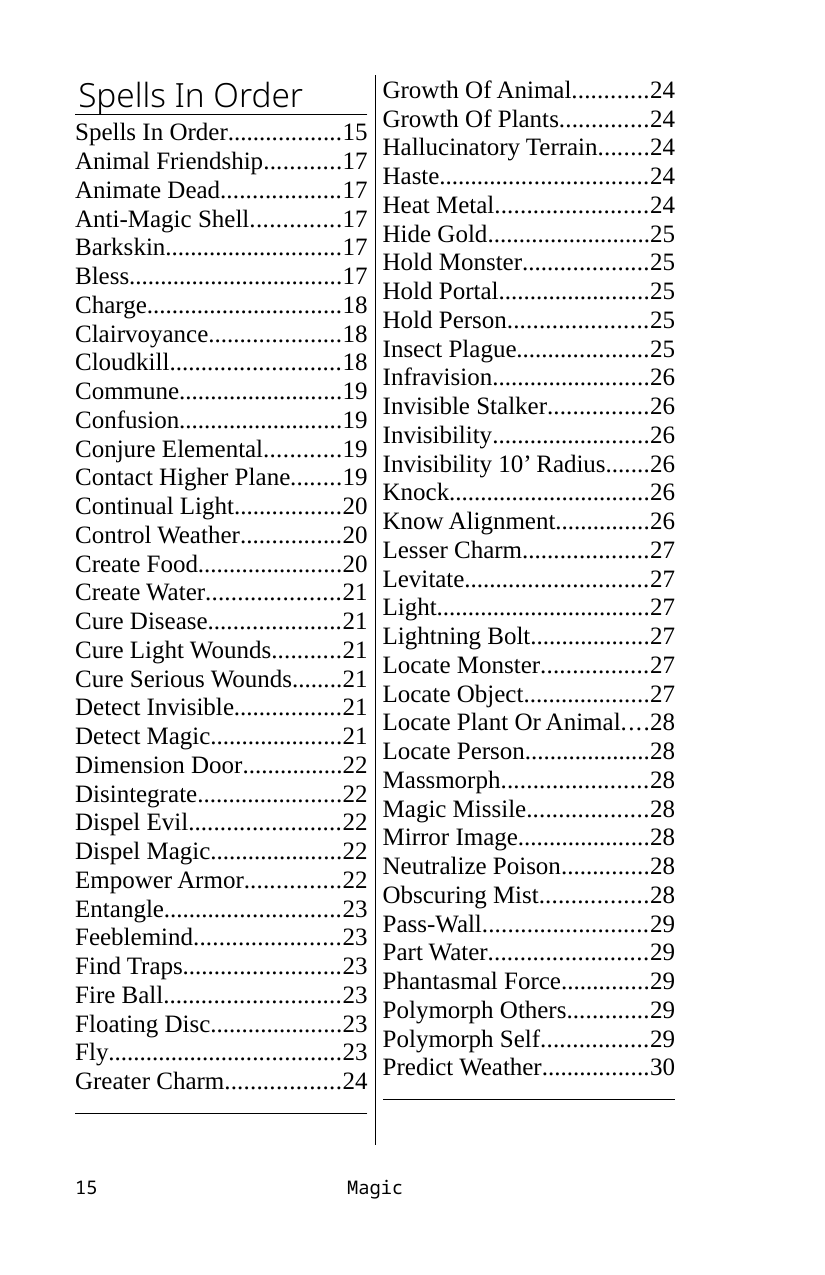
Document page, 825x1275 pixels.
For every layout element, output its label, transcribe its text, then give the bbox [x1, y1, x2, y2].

text Empower Armor 22 [75, 865, 367, 894]
text Animal Friendship 17 [75, 146, 367, 175]
text Dimension Door 22 [75, 750, 367, 779]
text Anti-Magic Shell 17 [75, 204, 367, 232]
text Hide Gold 25 [382, 219, 675, 247]
text Invisibility 10’ Radius 26 [382, 449, 675, 477]
text Invisible Stalker 26 [382, 391, 675, 420]
text Greater Charm 24 [75, 1066, 367, 1113]
text Magic Missile 28 [382, 794, 675, 822]
text Fly 23 [75, 1037, 367, 1066]
text Detect Invisible 21 [75, 692, 367, 721]
text Animate Dead 17 [75, 175, 367, 204]
text Lightning Bolt 27 [382, 621, 675, 650]
text Infravision 26 [382, 362, 675, 391]
text Pass-Wall 29 [382, 909, 675, 937]
text Know Alignment 26 [382, 506, 675, 535]
text Lesser Charm 27 [382, 535, 675, 564]
text Feeblemind 23 [75, 922, 367, 951]
text Levitate 27 [382, 564, 675, 592]
text Locate Plant or Animal 28 [382, 707, 675, 736]
text Haste 24 [382, 161, 675, 190]
text Cure Disease 21 [75, 606, 367, 635]
text Hallucinatory Terrain 24 [382, 132, 675, 161]
text Growth of Animal 24 [382, 75, 675, 104]
text Dispel Magic 22 [75, 836, 367, 865]
text Find Traps 23 [75, 951, 367, 980]
text Cloudkill 18 [75, 347, 367, 376]
text Clairvoyance 18 [75, 319, 367, 347]
text Contact Higher Plane 19 [75, 462, 367, 491]
text Bless 17 [75, 261, 367, 290]
text Disintegrate 22 [75, 779, 367, 807]
text Locate Object 27 [382, 679, 675, 707]
text Entangle 23 [75, 894, 367, 922]
text Part Water 29 [382, 937, 675, 966]
text Floating Disc 23 [75, 1009, 367, 1037]
text Confusion 19 [75, 405, 367, 434]
text Cure Serious Wounds 21 [75, 664, 367, 692]
text Charge 18 [75, 290, 367, 319]
text Spells in order 15 [75, 117, 367, 146]
text Hold Portal 25 [382, 276, 675, 305]
text Massmorph 28 [382, 765, 675, 794]
text Light 27 [382, 592, 675, 621]
text Dispel Evil 22 [75, 807, 367, 836]
text Detect Magic 21 [75, 721, 367, 750]
text Invisibility 26 [382, 420, 675, 449]
text Phantasmal Force 29 [382, 966, 675, 995]
text Heat Metal 24 [382, 190, 675, 219]
text Mirror Image 28 [382, 822, 675, 851]
text Locate Monster 27 [382, 650, 675, 679]
text Polymorph Self 29 [382, 1024, 675, 1052]
text Create Food 20 [75, 549, 367, 577]
text Create Water 21 [75, 577, 367, 606]
text Neutralize Poison 28 [382, 851, 675, 880]
text Commune 19 [75, 376, 367, 405]
text Barkskin 17 [75, 232, 367, 261]
text Growth of Plants 24 [382, 104, 675, 132]
text Obscuring Mist 28 [382, 880, 675, 909]
text Fire Ball 23 [75, 980, 367, 1009]
text Locate Person 28 [382, 736, 675, 765]
text Hold Person 25 [382, 305, 675, 334]
text Conjure Elemental 19 [75, 434, 367, 462]
text Insect Plague 25 [382, 334, 675, 362]
text Polymorph Others 29 [382, 995, 675, 1024]
text Cure Light Wounds 21 [75, 635, 367, 664]
text Knock 26 [382, 477, 675, 506]
text Hold Monster 25 [382, 247, 675, 276]
text Control Weather 20 [75, 520, 367, 549]
text Predict Weather 30 [382, 1052, 675, 1099]
text Continual Light 20 [75, 491, 367, 520]
subtitle Spells in order [75, 75, 367, 114]
